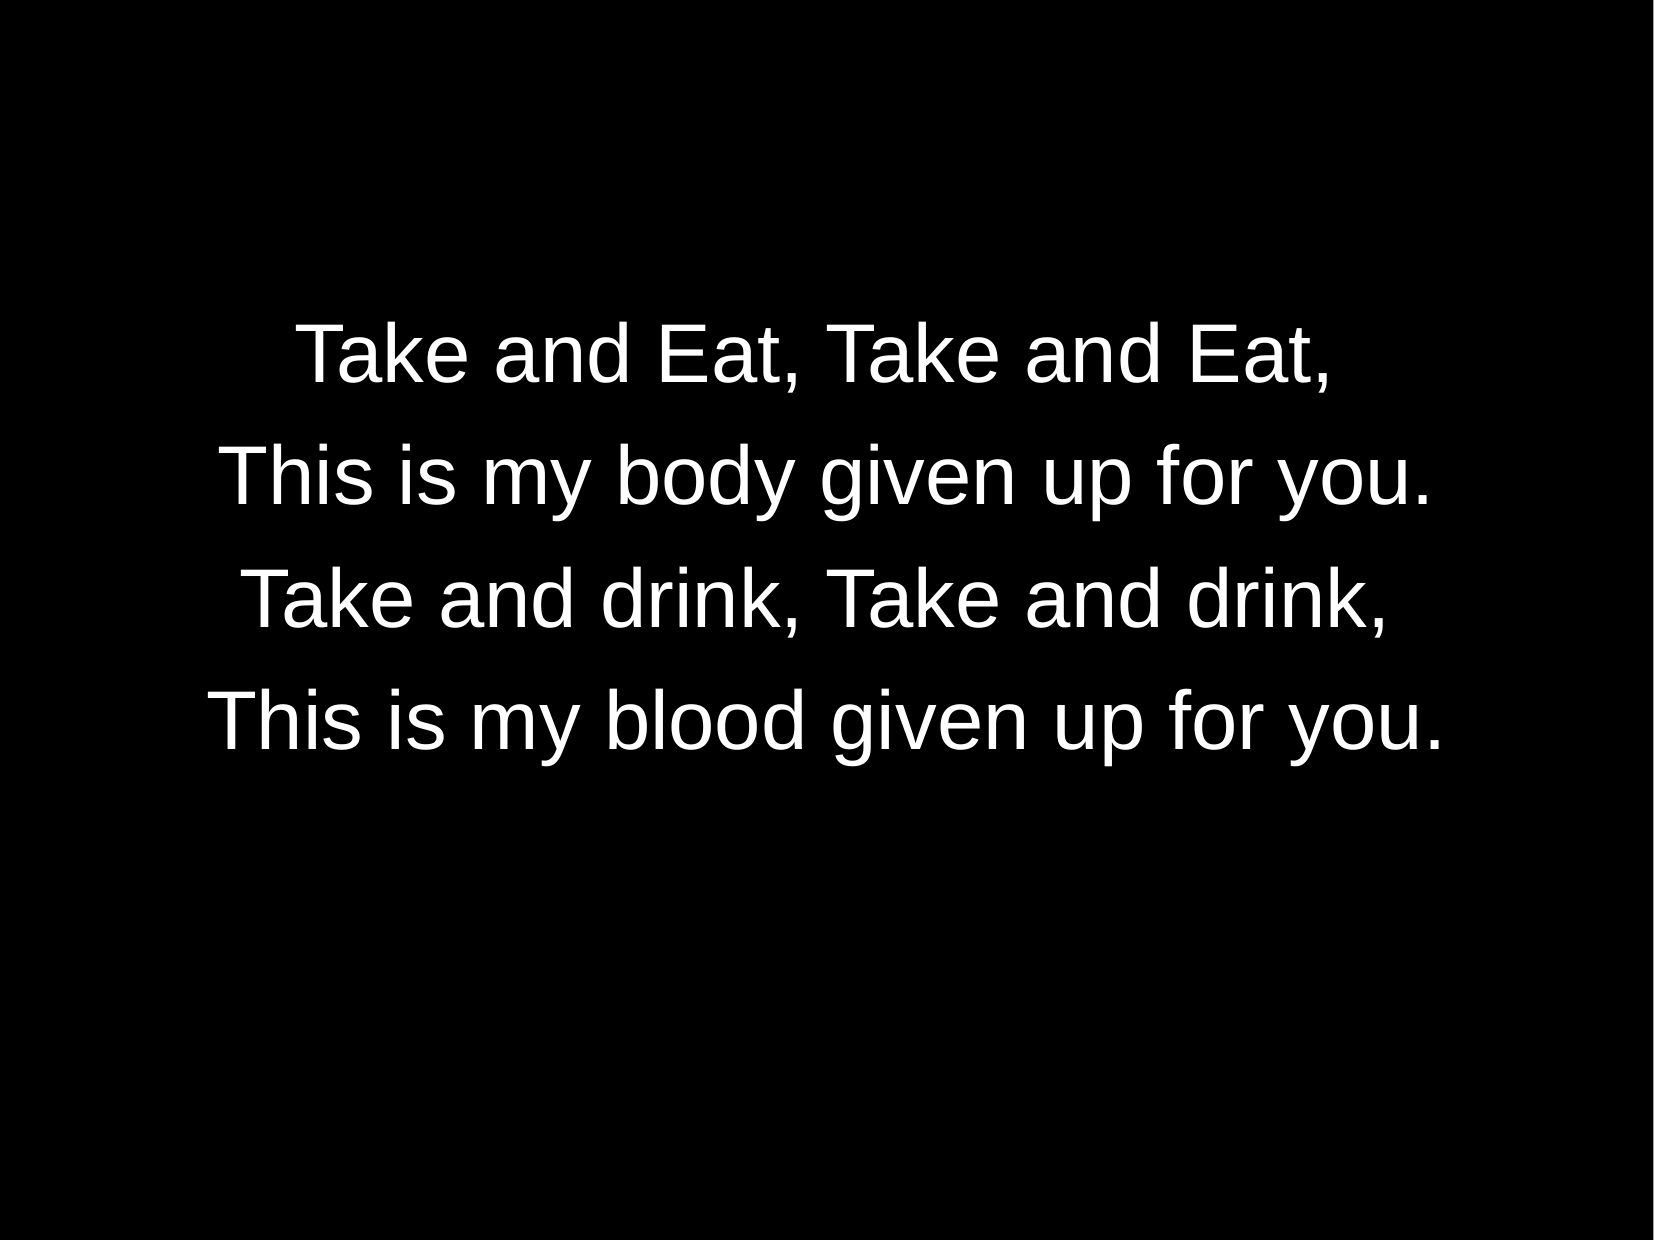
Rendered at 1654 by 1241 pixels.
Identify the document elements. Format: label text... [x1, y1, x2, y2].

list Take and Eat, Take and Eat, This is my body given up for you. Take and drink, Take and drink, This is my blood given up for you. [0, 307, 1654, 1027]
